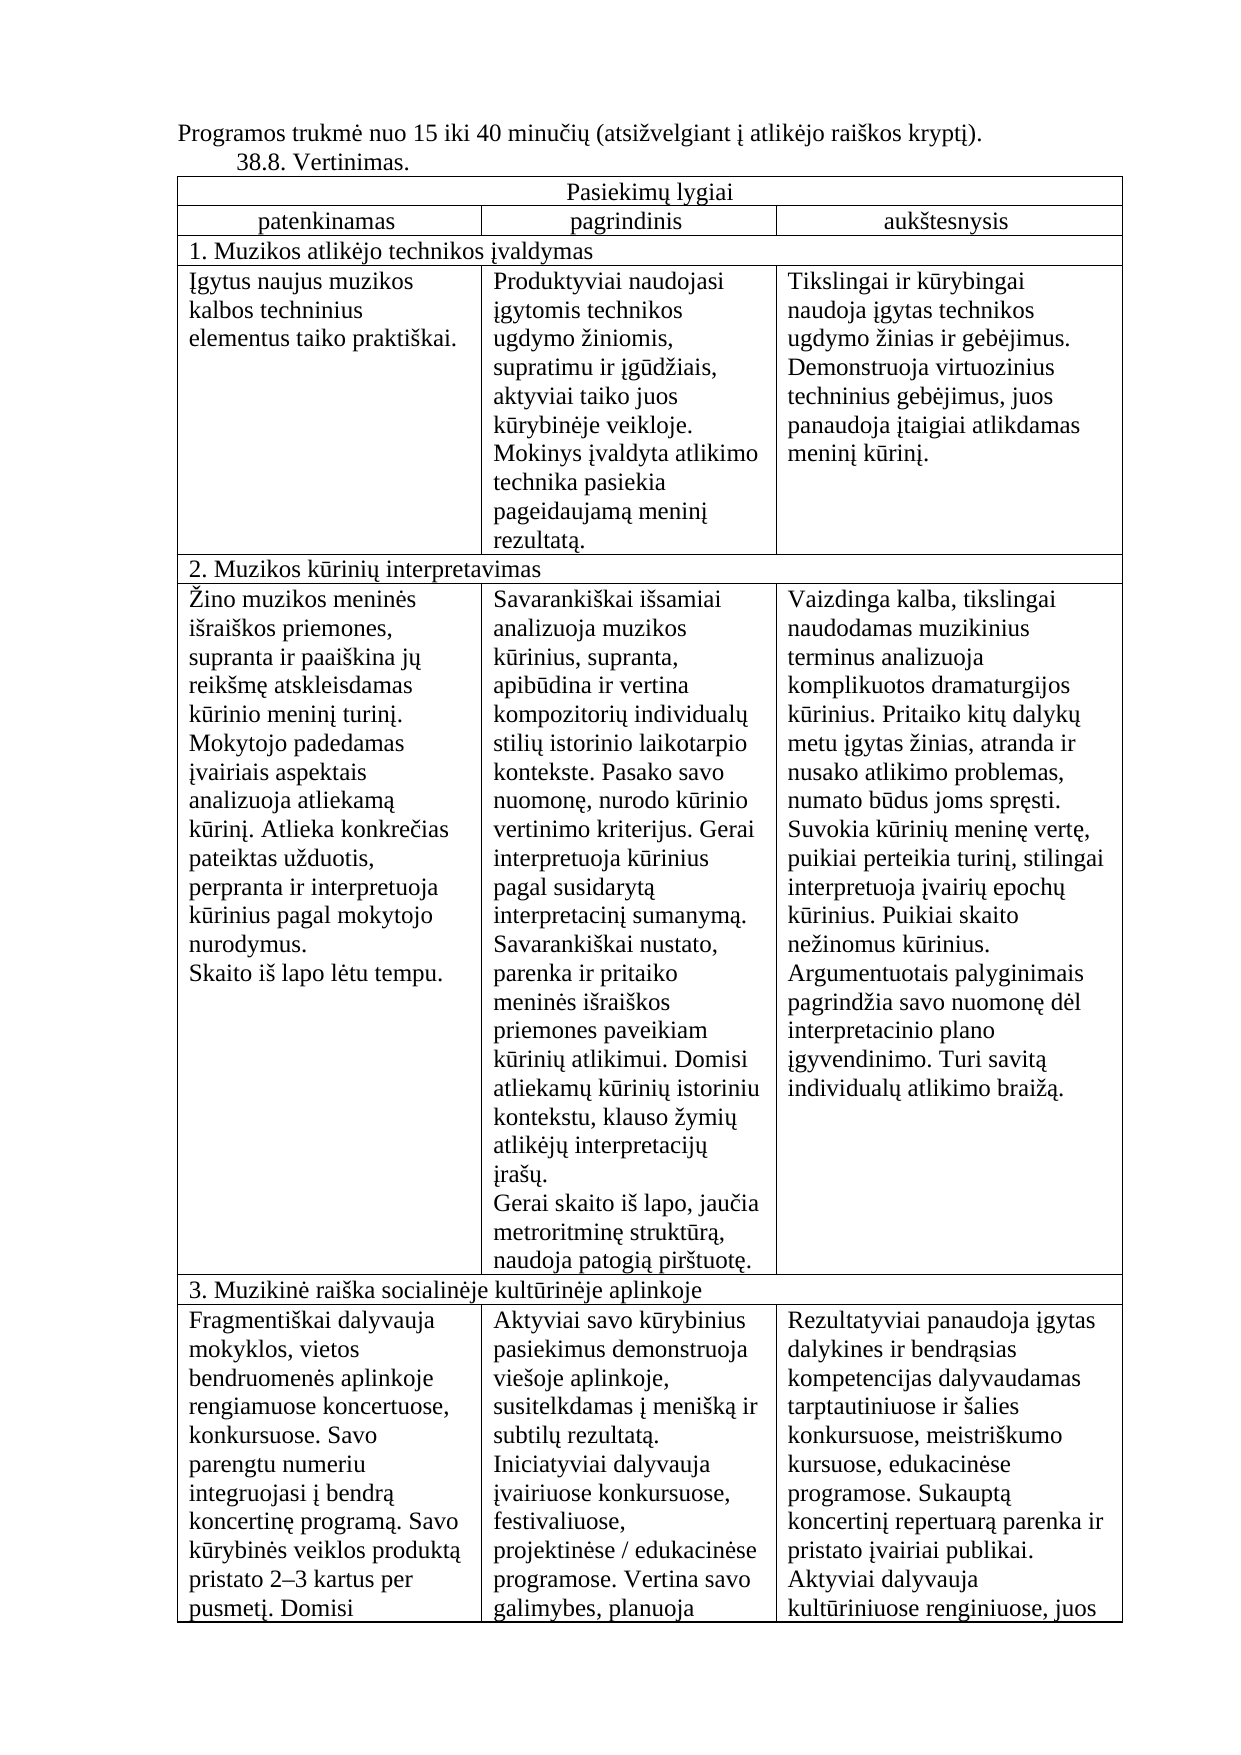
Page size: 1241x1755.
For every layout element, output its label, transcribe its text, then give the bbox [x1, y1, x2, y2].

table_cell [751, 236, 776, 265]
table_cell 1. Muzikos atlikėjo technikos įvaldymas [178, 236, 751, 265]
table_cell [776, 236, 1122, 265]
table_cell [751, 1275, 776, 1304]
table_cell Aktyviai savo kūrybinius pasiekimus demonstruoja viešoje aplinkoje, susitelkdamas į menišką ir subtilų rezultatą. Iniciatyviai dalyvauja įvairiuose konkursuose, festivaliuose, projektinėse / edukacinėse programose. Vertina savo galimybes, planuoja [482, 1305, 776, 1621]
table_cell Rezultatyviai panaudoja įgytas dalykines ir bendrąsias kompetencijas dalyvaudamas tarptautiniuose ir šalies konkursuose, meistriškumo kursuose, edukacinėse programose. Sukauptą koncertinį repertuarą parenka ir pristato įvairiai publikai. Aktyviai dalyvauja kultūriniuose renginiuose, juos [777, 1305, 1122, 1621]
table_cell patenkinamas [178, 206, 481, 235]
text Programos trukmė nuo 15 iki 40 minučių (atsižvelgiant į atlikėjo raiškos kryptį). [177, 118, 1122, 147]
table_cell Fragmentiškai dalyvauja mokyklos, vietos bendruomenės aplinkoje rengiamuose koncertuose, konkursuose. Savo parengtu numeriu integruojasi į bendrą koncertinę programą. Savo kūrybinės veiklos produktą pristato 2–3 kartus per pusmetį. Domisi [178, 1305, 481, 1621]
table_cell 2. Muzikos kūrinių interpretavimas [178, 555, 751, 583]
table_cell [751, 555, 776, 583]
table_cell pagrindinis [482, 206, 776, 235]
table_cell Tikslingai ir kūrybingai naudoja įgytas technikos ugdymo žinias ir gebėjimus. Demonstruoja virtuozinius techninius gebėjimus, juos panaudoja įtaigiai atlikdamas meninį kūrinį. [777, 266, 1122, 553]
text 38.8. Vertinimas. [177, 147, 1122, 176]
table_cell Savarankiškai išsamiai analizuoja muzikos kūrinius, supranta, apibūdina ir vertina kompozitorių individualų stilių istorinio laikotarpio kontekste. Pasako savo nuomonę, nurodo kūrinio vertinimo kriterijus. Gerai interpretuoja kūrinius pagal susidarytą interpretacinį sumanymą. Savarankiškai nustato, parenka ir pritaiko meninės išraiškos priemones paveikiam kūrinių atlikimui. Domisi atliekamų kūrinių istoriniu kontekstu, klauso žymių atlikėjų interpretacijų įrašų. Gerai skaito iš lapo, jaučia metroritminę struktūrą, naudoja patogią pirštuotę. [482, 584, 776, 1274]
table_cell aukštesnysis [777, 206, 1122, 235]
table_header Pasiekimų lygiai [178, 177, 1122, 205]
table_cell [776, 555, 1122, 583]
table_cell [776, 1275, 1122, 1304]
table_cell Įgytus naujus muzikos kalbos techninius elementus taiko praktiškai. [178, 266, 481, 553]
table_cell Produktyviai naudojasi įgytomis technikos ugdymo žiniomis, supratimu ir įgūdžiais, aktyviai taiko juos kūrybinėje veikloje. Mokinys įvaldyta atlikimo technika pasiekia pageidaujamą meninį rezultatą. [482, 266, 776, 553]
table_cell Vaizdinga kalba, tikslingai naudodamas muzikinius terminus analizuoja komplikuotos dramaturgijos kūrinius. Pritaiko kitų dalykų metu įgytas žinias, atranda ir nusako atlikimo problemas, numato būdus joms spręsti. Suvokia kūrinių meninę vertę, puikiai perteikia turinį, stilingai interpretuoja įvairių epochų kūrinius. Puikiai skaito nežinomus kūrinius. Argumentuotais palyginimais pagrindžia savo nuomonę dėl interpretacinio plano įgyvendinimo. Turi savitą individualų atlikimo braižą. [777, 584, 1122, 1274]
table_cell Žino muzikos meninės išraiškos priemones, supranta ir paaiškina jų reikšmę atskleisdamas kūrinio meninį turinį. Mokytojo padedamas įvairiais aspektais analizuoja atliekamą kūrinį. Atlieka konkrečias pateiktas užduotis, perpranta ir interpretuoja kūrinius pagal mokytojo nurodymus. Skaito iš lapo lėtu tempu. [178, 584, 481, 1274]
table_cell 3. Muzikinė raiška socialinėje kultūrinėje aplinkoje [178, 1275, 751, 1304]
